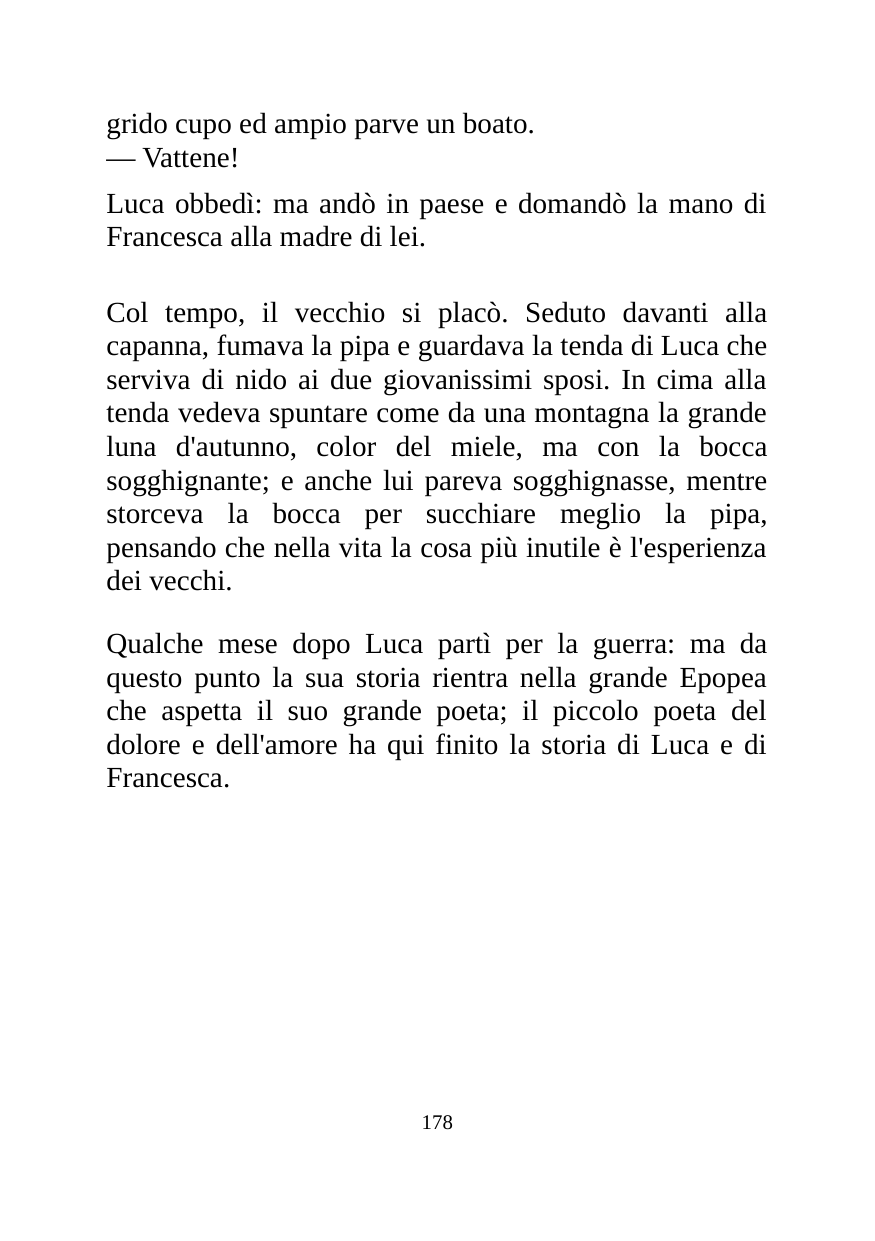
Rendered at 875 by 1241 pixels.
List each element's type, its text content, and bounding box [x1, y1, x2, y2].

text Luca obbedì: ma andò in paese e domandò la mano di Francesca alla madre di lei. [106, 186, 768, 253]
text grido cupo ed ampio parve un boato. [106, 106, 768, 140]
text — Vattene! [106, 140, 768, 173]
text Col tempo, il vecchio si placò. Seduto davanti alla capanna, fumava la pipa e guardava la tenda di Luca che serviva di nido ai due giovanissimi sposi. In cima alla tenda vedeva spuntare come da una montagna la grande luna d'autunno, color del miele, ma con la bocca sogghignante; e anche lui pareva sogghignasse, mentre storceva la bocca per succhiare meglio la pipa, pensando che nella vita la cosa più inutile è l'esperienza dei vecchi. [106, 295, 768, 597]
text Qualche mese dopo Luca partì per la guerra: ma da questo punto la sua storia rientra nella grande Epopea che aspetta il suo grande poeta; il piccolo poeta del dolore e dell'amore ha qui finito la storia di Luca e di Francesca. [106, 626, 768, 794]
